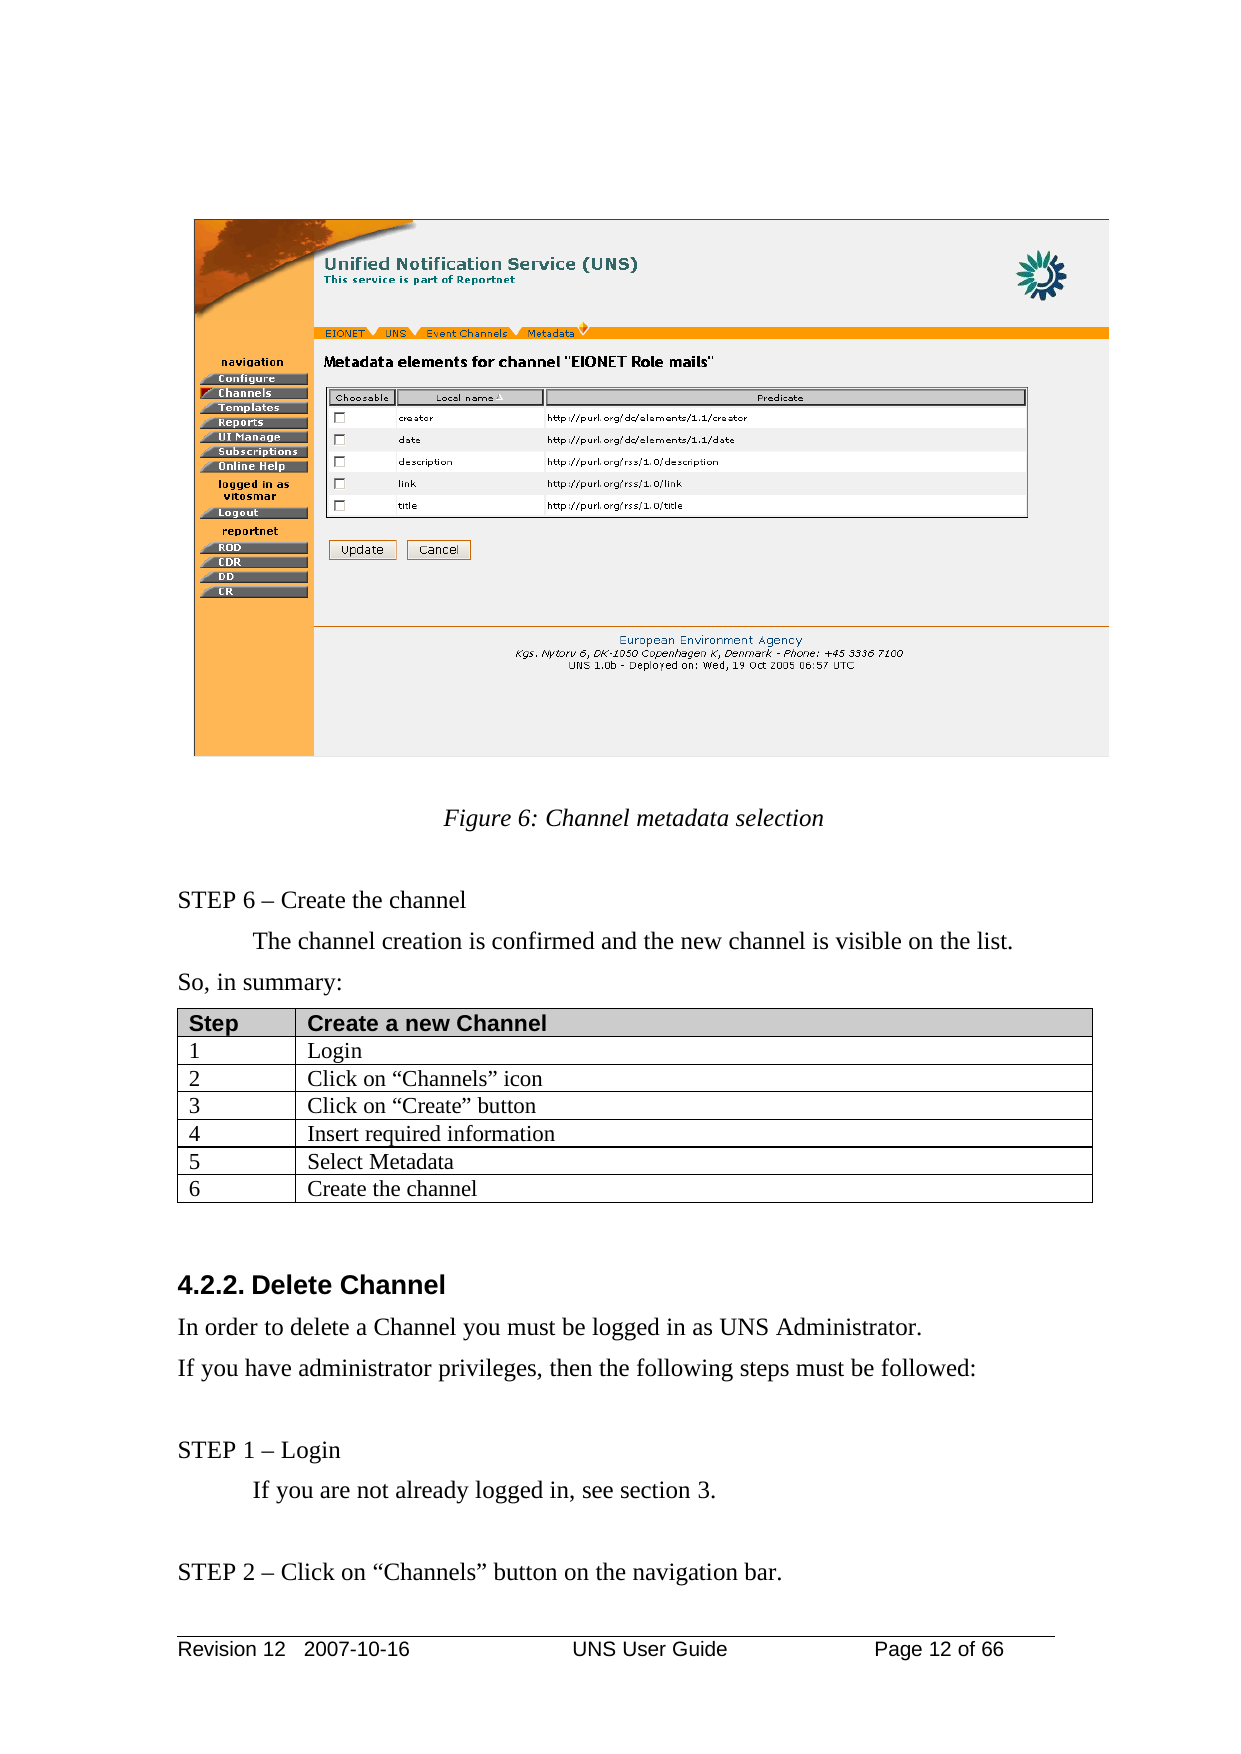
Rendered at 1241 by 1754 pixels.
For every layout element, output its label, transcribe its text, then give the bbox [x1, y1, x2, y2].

table_cell Create the channel [296, 1175, 1092, 1202]
text STEP 6 – Create the channel [177, 885, 1092, 914]
text If you have administrator privileges, then the following steps must be followed: [177, 1353, 1092, 1382]
table_header Create a new Channel [296, 1009, 1092, 1036]
table_cell 6 [178, 1175, 295, 1202]
table_cell 4 [178, 1120, 295, 1146]
subtitle Delete Channel [177, 1268, 1092, 1299]
table_cell Click on “Channels” icon [296, 1065, 1092, 1091]
text So, in summary: [177, 967, 1092, 996]
table_cell Insert required information [296, 1120, 1092, 1146]
table_cell Click on “Create” button [296, 1092, 1092, 1119]
text The channel creation is confirmed and the new channel is visible on the list. [177, 926, 1092, 955]
table_cell Select Metadata [296, 1148, 1092, 1174]
table_header Step [178, 1009, 295, 1036]
text If you are not already logged in, see section 3. [177, 1475, 1092, 1504]
text STEP 1 – Login [177, 1434, 1092, 1464]
table_cell 5 [178, 1148, 295, 1174]
text STEP 2 – Click on “Channels” button on the navigation bar. [177, 1557, 1092, 1586]
text In order to delete a Channel you must be logged in as UNS Administrator. [177, 1312, 1092, 1341]
picture [193, 219, 1109, 757]
text Figure 6: Channel metadata selection [177, 803, 1092, 832]
table_cell Login [296, 1037, 1092, 1064]
table_cell 3 [178, 1092, 295, 1119]
table_cell 1 [178, 1037, 295, 1064]
table_cell 2 [178, 1065, 295, 1091]
